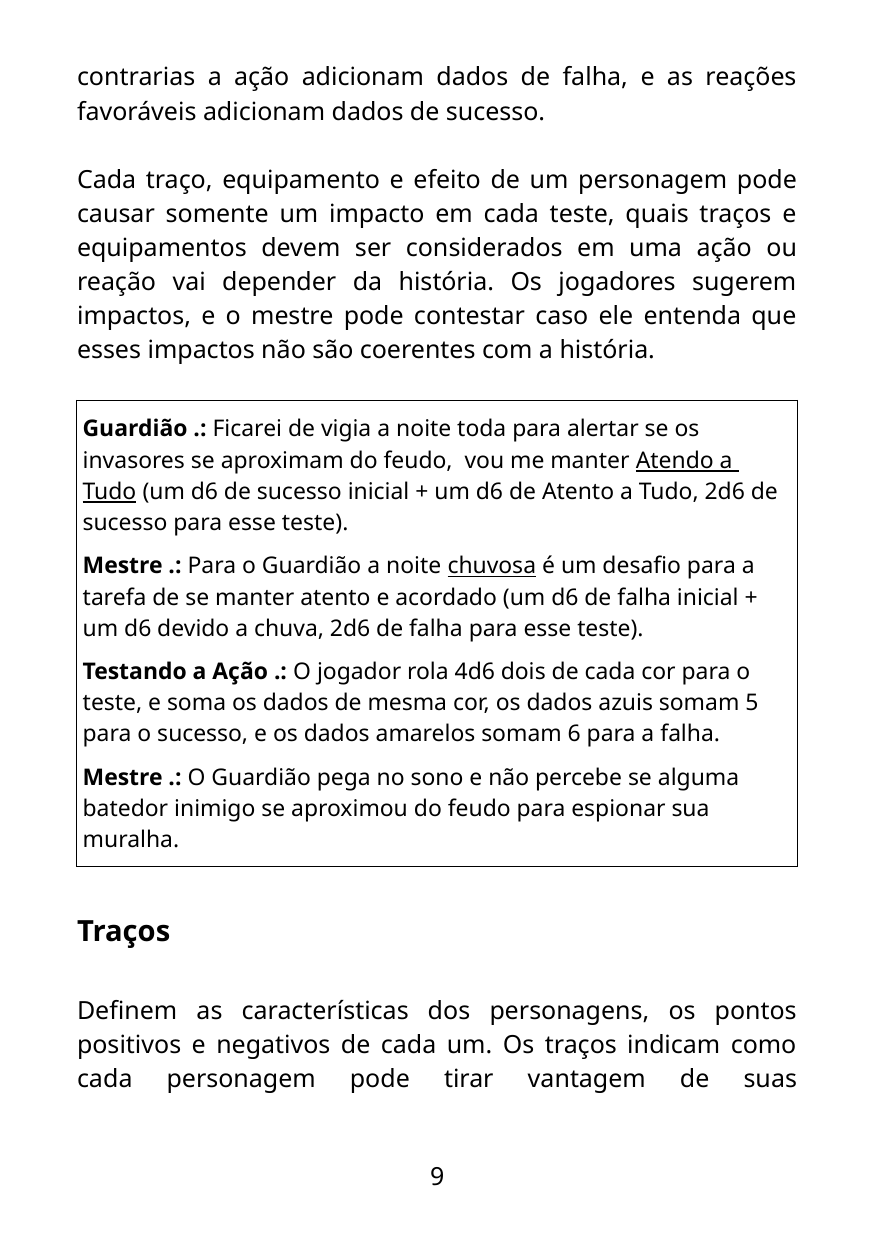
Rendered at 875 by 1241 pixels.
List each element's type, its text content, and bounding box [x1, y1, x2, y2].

table_header Guardião .: Ficarei de vigia a noite toda para alertar se os invasores se aproximam do feudo, vou me manter Atendo a Tudo (um d6 de sucesso inicial + um d6 de Atento a Tudo, 2d6 de sucesso para esse teste). Mestre .: Para o Guardião a noite chuvosa é um desafio para a tarefa de se manter atento e acordado (um d6 de falha inicial + um d6 devido a chuva, 2d6 de falha para esse teste). Testando a Ação .: O jogador rola 4d6 dois de cada cor para o teste, e soma os dados de mesma cor, os dados azuis somam 5 para o sucesso, e os dados amarelos somam 6 para a falha. Mestre .: O Guardião pega no sono e não percebe se alguma batedor inimigo se aproximou do feudo para espionar sua muralha. [77, 401, 797, 866]
text contrarias a ação adicionam dados de falha, e as reações favoráveis adicionam dados de sucesso. [77, 59, 797, 127]
subtitle Traços [77, 910, 797, 949]
text Cada traço, equipamento e efeito de um personagem pode causar somente um impacto em cada teste, quais traços e equipamentos devem ser considerados em uma ação ou reação vai depender da história. Os jogadores sugerem impactos, e o mestre pode contestar caso ele entenda que esses impactos não são coerentes com a história. [77, 161, 797, 366]
text Definem as características dos personagens, os pontos positivos e negativos de cada um. Os traços indicam como cada personagem pode tirar vantagem de suas [77, 992, 797, 1094]
